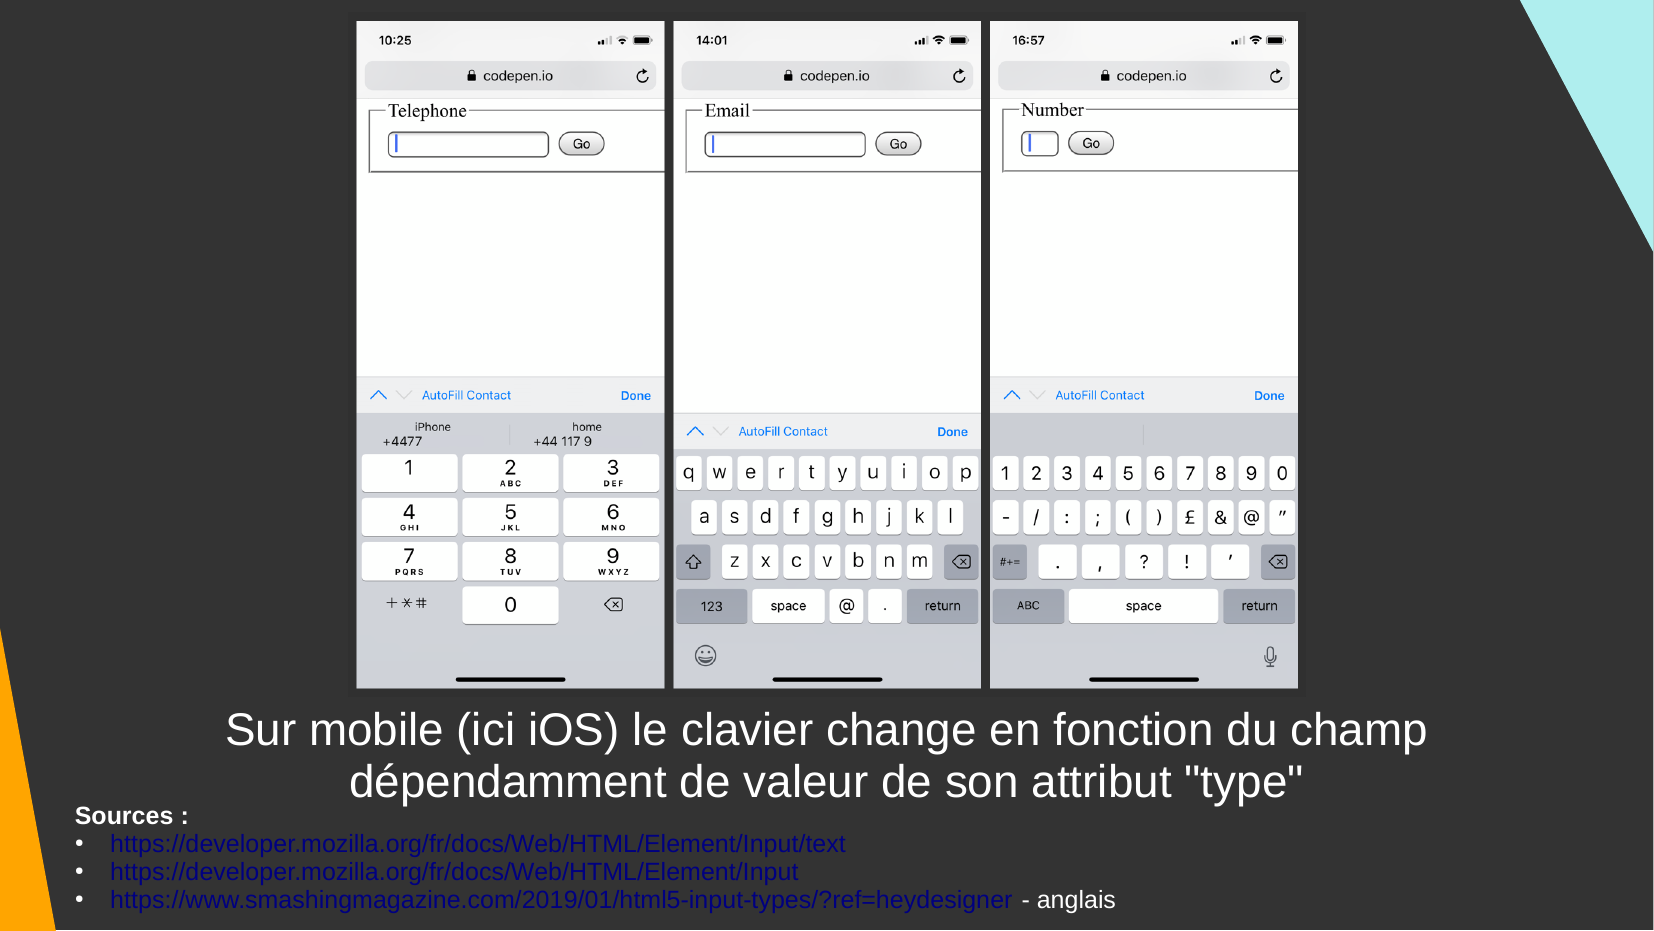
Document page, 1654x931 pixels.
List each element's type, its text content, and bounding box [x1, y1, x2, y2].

text_box Sources : https://developer.mozilla.org/fr/docs/Web/HTML/Element/Input/text https://developer.mozilla.org/fr/docs/Web/HTML/Element/Input https://www.smashingmagazine.com/2019/01/html5-input-types/?ref=heydesigner - anglais [60, 794, 1546, 931]
picture [348, 12, 1306, 697]
text_box [0, 628, 56, 931]
title Sur mobile (ici iOS) le clavier change en fonction du champ dépendamment de valeur de son attribut "type" [126, 704, 1527, 807]
text_box [1519, 0, 1654, 254]
